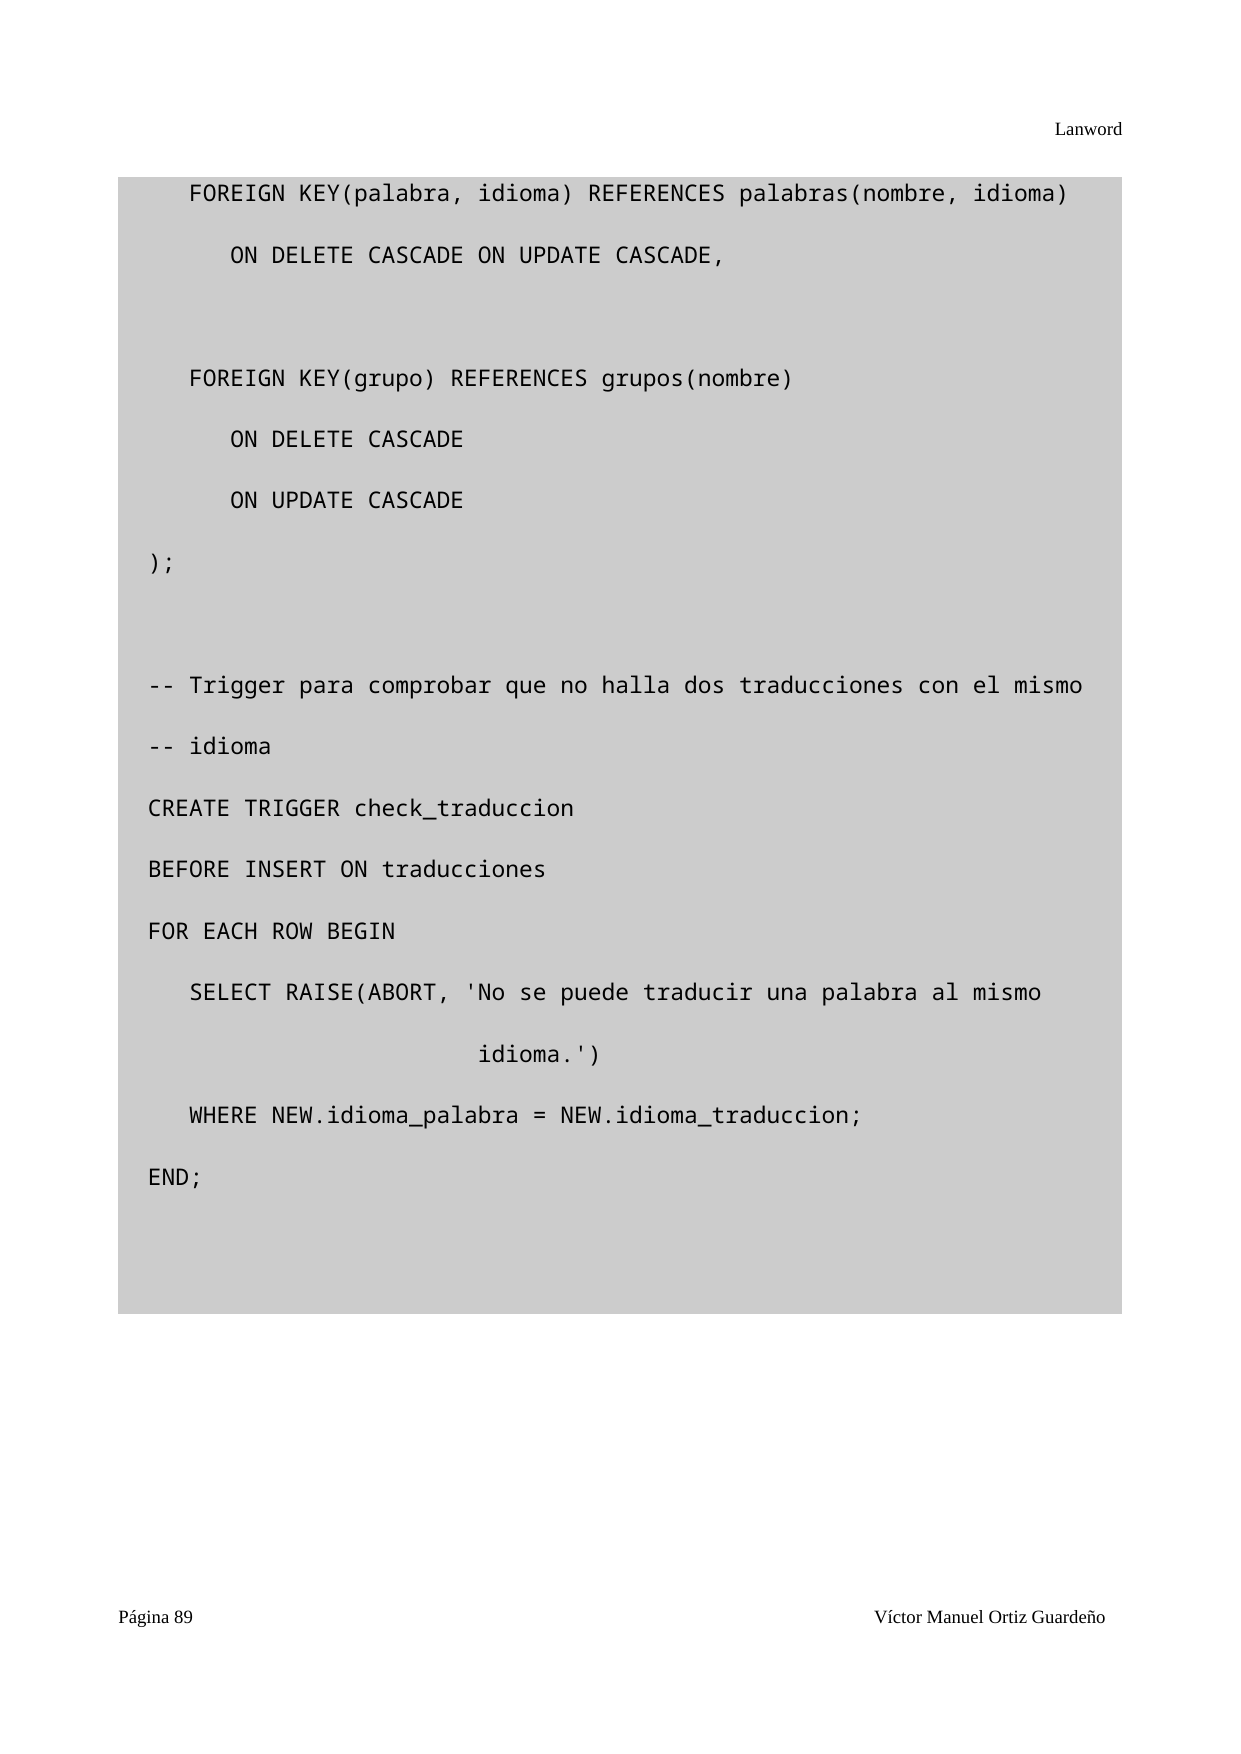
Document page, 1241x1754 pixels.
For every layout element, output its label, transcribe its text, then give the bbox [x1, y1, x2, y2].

text ON DELETE CASCADE ON UPDATE CASCADE, [118, 238, 1122, 270]
text ON DELETE CASCADE [118, 423, 1122, 454]
text ON UPDATE CASCADE [118, 484, 1122, 516]
text END; [118, 1160, 1122, 1192]
text ); [118, 546, 1122, 577]
text CREATE TRIGGER check_traduccion [118, 792, 1122, 823]
text FOREIGN KEY(palabra, idioma) REFERENCES palabras(nombre, idioma) [118, 177, 1122, 208]
text -- Trigger para comprobar que no halla dos traducciones con el mismo [118, 669, 1122, 700]
text idioma.') [118, 1037, 1122, 1069]
text BEFORE INSERT ON traducciones [118, 853, 1122, 884]
text SELECT RAISE(ABORT, 'No se puede traducir una palabra al mismo [118, 976, 1122, 1007]
text FOREIGN KEY(grupo) REFERENCES grupos(nombre) [118, 361, 1122, 393]
text -- idioma [118, 730, 1122, 761]
text FOR EACH ROW BEGIN [118, 914, 1122, 946]
text WHERE NEW.idioma_palabra = NEW.idioma_traduccion; [118, 1099, 1122, 1130]
